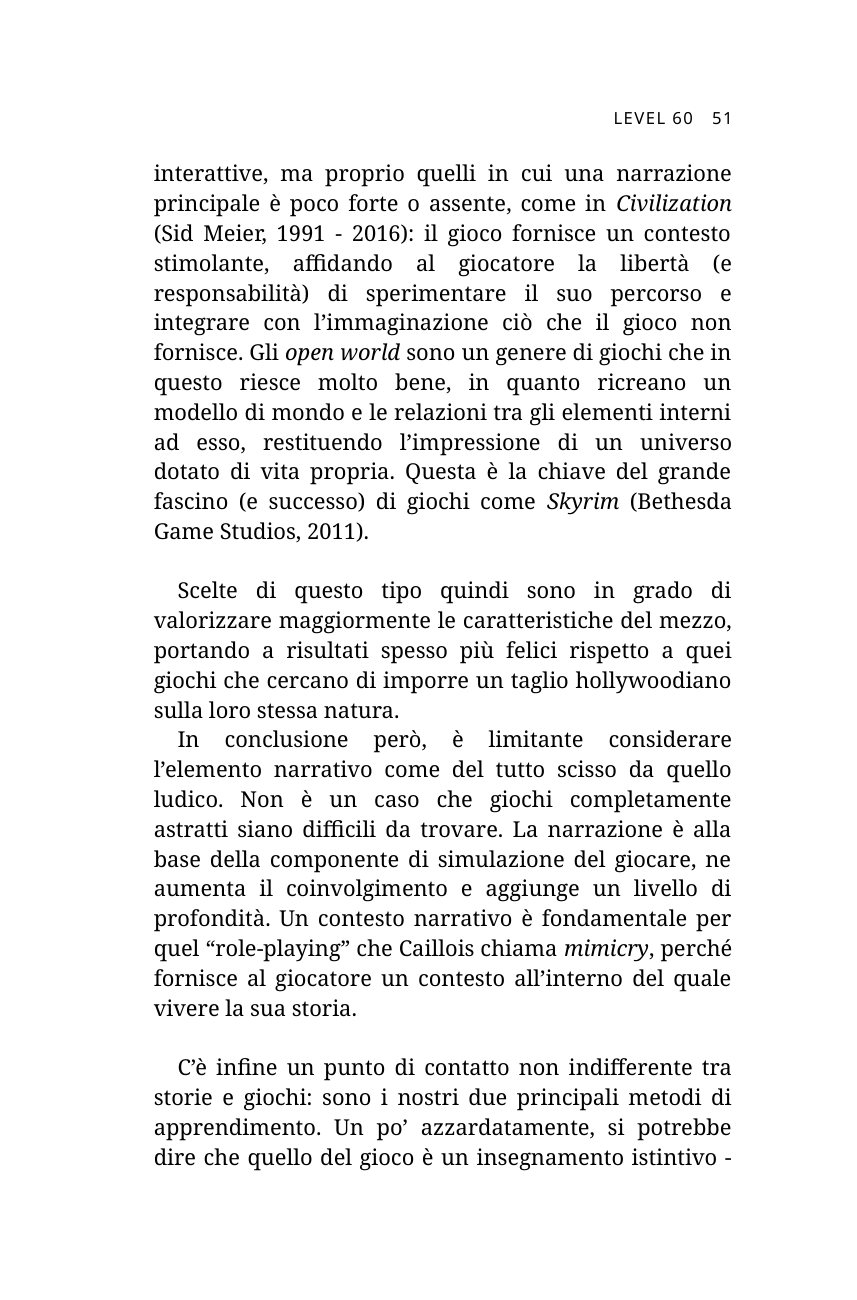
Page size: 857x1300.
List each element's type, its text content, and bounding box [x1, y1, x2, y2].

text Scelte di questo tipo quindi sono in grado di valorizzare maggiormente le caratteristiche del mezzo, portando a risultati spesso più felici rispetto a quei giochi che cercano di imporre un taglio hollywoodiano sulla loro stessa natura. [153, 576, 732, 724]
text interattive, ma proprio quelli in cui una narrazione principale è poco forte o assente, come in Civilization (Sid Meier, 1991 - 2016): il gioco fornisce un contesto stimolante, affidando al giocatore la libertà (e responsabilità) di sperimentare il suo percorso e integrare con l’immaginazione ciò che il gioco non fornisce. Gli open world sono un genere di giochi che in questo riesce molto bene, in quanto ricreano un modello di mondo e le relazioni tra gli elementi interni ad esso, restituendo l’im­pressione di un universo dotato di vita propria. Questa è la chiave del grande fascino (e successo) di giochi come Skyrim (Bethesda Game Studios, 2011). [153, 158, 732, 546]
text C’è infine un punto di contatto non indifferente tra storie e giochi: sono i nostri due principali metodi di apprendimento. Un po’ azzardatamente, si potrebbe dire che quello del gioco è un insegnamento istintivo [153, 1052, 732, 1171]
text In conclusione però, è limitante considerare l’elemento narrativo come del tutto scisso da quello ludico. Non è un caso che giochi completamente astratti siano difficili da trovare. La narrazione è alla base della componente di simulazione del giocare, ne aumenta il coinvolgimento e aggiunge un livello di profondità. Un contesto narrativo è fondamentale per quel “role-playing” che Caillois chiama mimicry, perché fornisce al giocatore un contesto all’interno del quale vivere la sua storia. [153, 724, 732, 1022]
